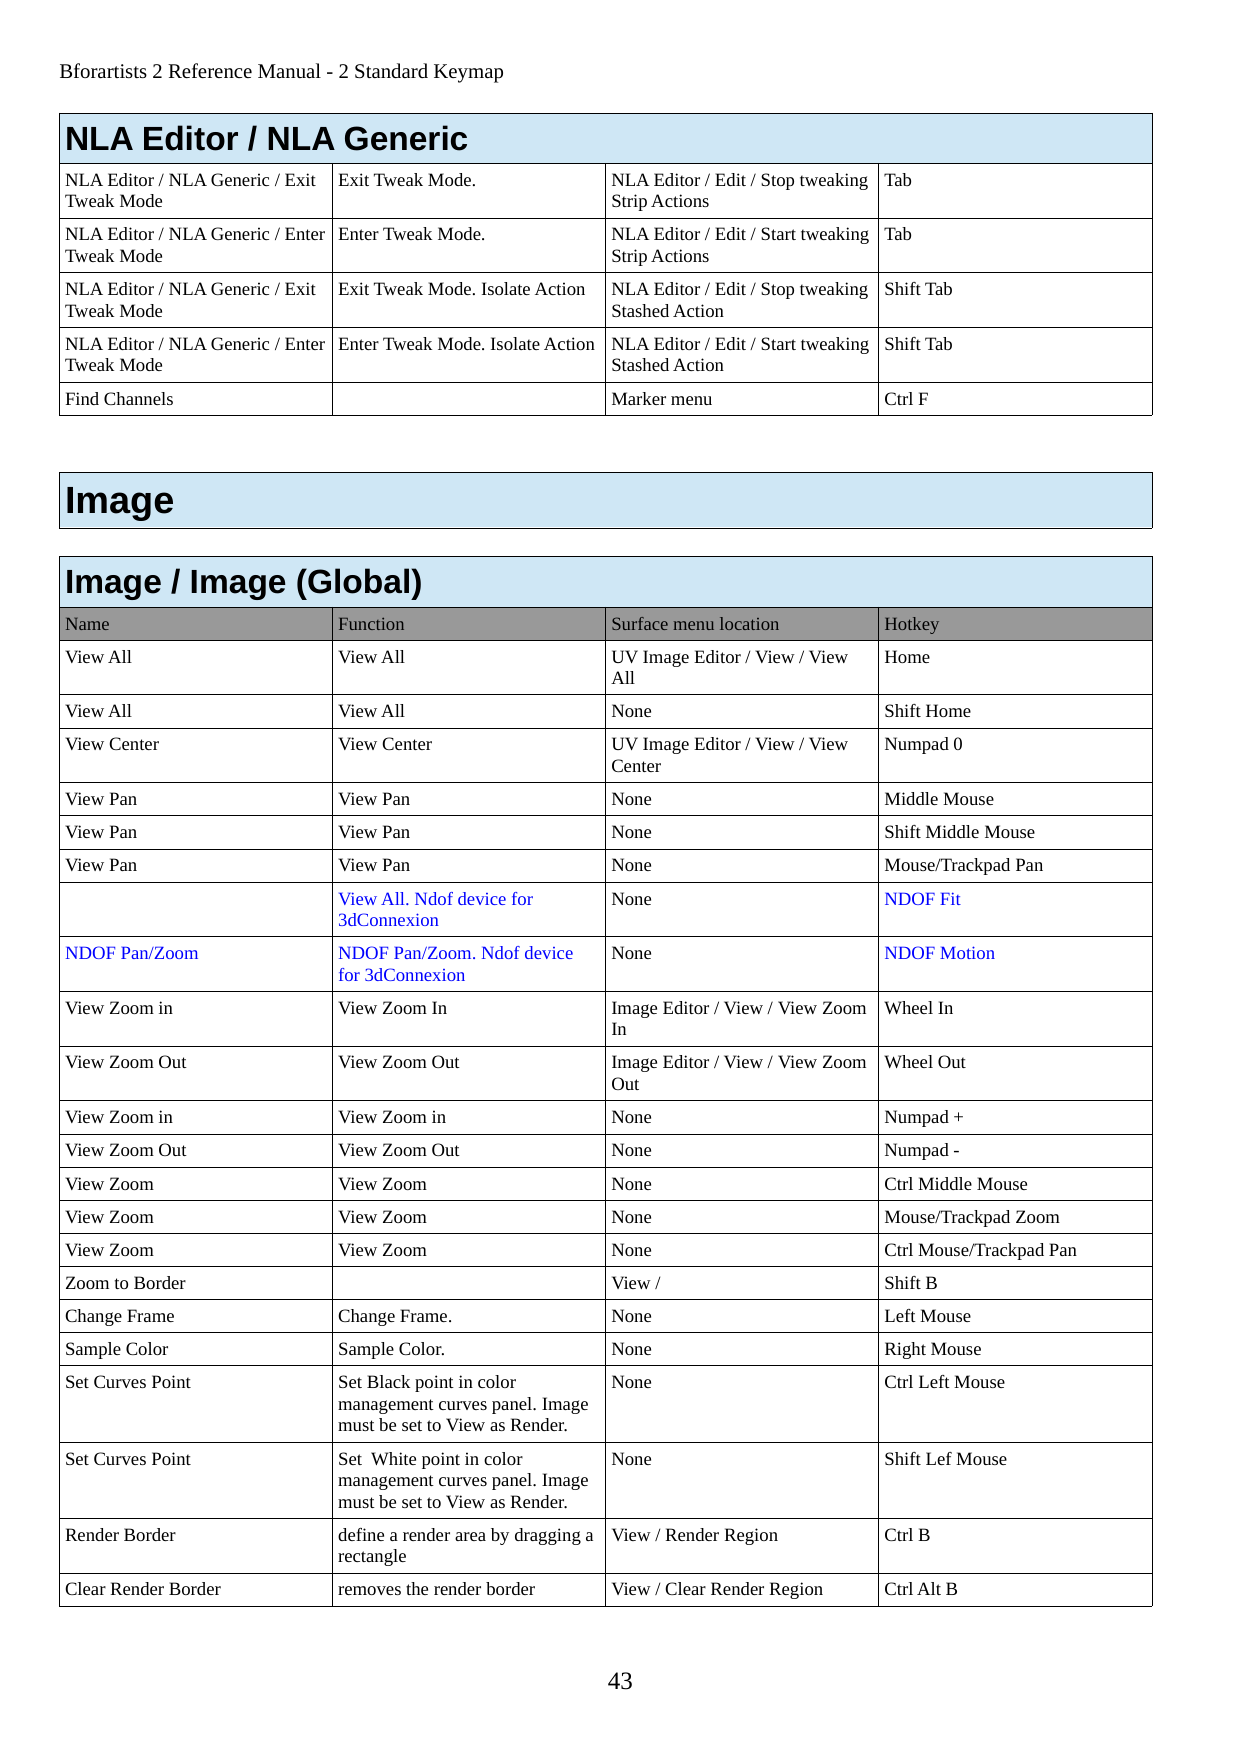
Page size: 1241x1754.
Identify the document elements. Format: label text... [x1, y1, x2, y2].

table_cell [333, 383, 605, 415]
table_cell None [606, 1300, 878, 1332]
table_cell View Zoom In [333, 992, 605, 1046]
table_cell UV Image Editor / View / View Center [606, 729, 878, 782]
table_cell View Zoom [333, 1168, 605, 1200]
table_cell NDOF Fit [879, 883, 1152, 936]
table_cell Sample Color [60, 1333, 332, 1365]
table_cell Ctrl Middle Mouse [879, 1168, 1152, 1200]
table_cell View / Render Region [606, 1519, 878, 1572]
table_cell View / Clear Render Region [606, 1574, 878, 1606]
table_cell View Zoom in [333, 1101, 605, 1133]
table_cell Ctrl B [879, 1519, 1152, 1572]
table_cell Shift Home [879, 695, 1152, 727]
table_cell View Zoom Out [333, 1047, 605, 1100]
table_cell View Zoom [333, 1201, 605, 1233]
table_cell View Center [60, 729, 332, 782]
table_cell None [606, 1168, 878, 1200]
table_cell Right Mouse [879, 1333, 1152, 1365]
table_cell View Zoom Out [333, 1135, 605, 1167]
table_cell define a render area by dragging a rectangle [333, 1519, 605, 1572]
table_cell Image Editor / View / View Zoom In [606, 992, 878, 1046]
table_cell View Zoom [60, 1168, 332, 1200]
table_cell Middle Mouse [879, 783, 1152, 815]
table_cell None [606, 1135, 878, 1167]
table_cell View Pan [333, 783, 605, 815]
table_cell NLA Editor / Edit / Start tweaking Stashed Action [606, 328, 878, 382]
table_cell View All [333, 641, 605, 694]
table_cell Hotkey [879, 608, 1152, 640]
table_cell View Zoom Out [60, 1135, 332, 1167]
table_cell View Pan [333, 816, 605, 848]
table_cell Mouse/Trackpad Zoom [879, 1201, 1152, 1233]
table_cell Ctrl Left Mouse [879, 1366, 1152, 1442]
table_cell Surface menu location [606, 608, 878, 640]
table_cell None [606, 850, 878, 882]
table_cell NDOF Motion [879, 937, 1152, 991]
table_cell NLA Editor / NLA Generic / Enter Tweak Mode [60, 328, 332, 382]
table_cell Render Border [60, 1519, 332, 1572]
table_cell NLA Editor / NLA Generic / Enter Tweak Mode [60, 219, 332, 272]
table_header Image / Image (Global) [60, 557, 1152, 607]
table_cell Exit Tweak Mode. Isolate Action [333, 273, 605, 327]
table_cell View Pan [333, 850, 605, 882]
table_cell Shift Middle Mouse [879, 816, 1152, 848]
table_cell NLA Editor / Edit / Stop tweaking Strip Actions [606, 164, 878, 217]
table_cell View Zoom Out [60, 1047, 332, 1100]
table_cell View All [333, 695, 605, 727]
table_cell Ctrl Mouse/Trackpad Pan [879, 1234, 1152, 1266]
table_cell Numpad - [879, 1135, 1152, 1167]
table_cell Shift Tab [879, 328, 1152, 382]
table_cell View Zoom [333, 1234, 605, 1266]
table_cell Set Curves Point [60, 1366, 332, 1442]
table_header NLA Editor / NLA Generic [60, 114, 1152, 163]
table_cell Set Black point in color management curves panel. Image must be set to View as Render. [333, 1366, 605, 1442]
table_cell None [606, 1101, 878, 1133]
table_cell Set White point in color management curves panel. Image must be set to View as Render. [333, 1443, 605, 1518]
table_cell Function [333, 608, 605, 640]
table_cell Change Frame [60, 1300, 332, 1332]
table_cell Numpad + [879, 1101, 1152, 1133]
table_cell View Pan [60, 850, 332, 882]
table_cell UV Image Editor / View / View All [606, 641, 878, 694]
table_cell Left Mouse [879, 1300, 1152, 1332]
table_cell None [606, 1333, 878, 1365]
table_cell View Zoom in [60, 1101, 332, 1133]
table_cell NLA Editor / Edit / Stop tweaking Stashed Action [606, 273, 878, 327]
table_cell Sample Color. [333, 1333, 605, 1365]
table_cell Zoom to Border [60, 1267, 332, 1299]
table_cell View Pan [60, 783, 332, 815]
table_cell View Zoom [60, 1234, 332, 1266]
table_cell Exit Tweak Mode. [333, 164, 605, 217]
table_cell NDOF Pan/Zoom [60, 937, 332, 991]
table_cell Ctrl F [879, 383, 1152, 415]
table_cell Shift Tab [879, 273, 1152, 327]
table_cell View / [606, 1267, 878, 1299]
table_cell Wheel In [879, 992, 1152, 1046]
table_cell View Zoom in [60, 992, 332, 1046]
table_cell [333, 1267, 605, 1299]
table_cell None [606, 1443, 878, 1518]
table_cell None [606, 783, 878, 815]
table_cell NLA Editor / NLA Generic / Exit Tweak Mode [60, 273, 332, 327]
table_cell Clear Render Border [60, 1574, 332, 1606]
table_cell View All. Ndof device for 3dConnexion [333, 883, 605, 936]
table_cell None [606, 816, 878, 848]
table_cell Tab [879, 219, 1152, 272]
table_cell None [606, 1366, 878, 1442]
table_cell Enter Tweak Mode. Isolate Action [333, 328, 605, 382]
table_cell None [606, 883, 878, 936]
table_cell Shift Lef Mouse [879, 1443, 1152, 1518]
table_cell View Pan [60, 816, 332, 848]
table_cell NLA Editor / Edit / Start tweaking Strip Actions [606, 219, 878, 272]
table_cell Mouse/Trackpad Pan [879, 850, 1152, 882]
table_cell View Zoom [60, 1201, 332, 1233]
table_cell Tab [879, 164, 1152, 217]
table_cell View Center [333, 729, 605, 782]
table_cell Set Curves Point [60, 1443, 332, 1518]
table_cell removes the render border [333, 1574, 605, 1606]
table_cell Marker menu [606, 383, 878, 415]
table_cell Find Channels [60, 383, 332, 415]
table_cell NLA Editor / NLA Generic / Exit Tweak Mode [60, 164, 332, 217]
table_cell Change Frame. [333, 1300, 605, 1332]
table_cell None [606, 937, 878, 991]
table_cell Home [879, 641, 1152, 694]
table_cell None [606, 695, 878, 727]
table_cell View All [60, 695, 332, 727]
table_cell Numpad 0 [879, 729, 1152, 782]
table_cell Enter Tweak Mode. [333, 219, 605, 272]
table_cell Shift B [879, 1267, 1152, 1299]
table_cell NDOF Pan/Zoom. Ndof device for 3dConnexion [333, 937, 605, 991]
table_header Image [60, 473, 1152, 527]
table_cell Name [60, 608, 332, 640]
table_cell Image Editor / View / View Zoom Out [606, 1047, 878, 1100]
table_cell [60, 883, 332, 936]
table_cell None [606, 1234, 878, 1266]
table_cell Wheel Out [879, 1047, 1152, 1100]
table_cell None [606, 1201, 878, 1233]
table_cell View All [60, 641, 332, 694]
table_cell Ctrl Alt B [879, 1574, 1152, 1606]
